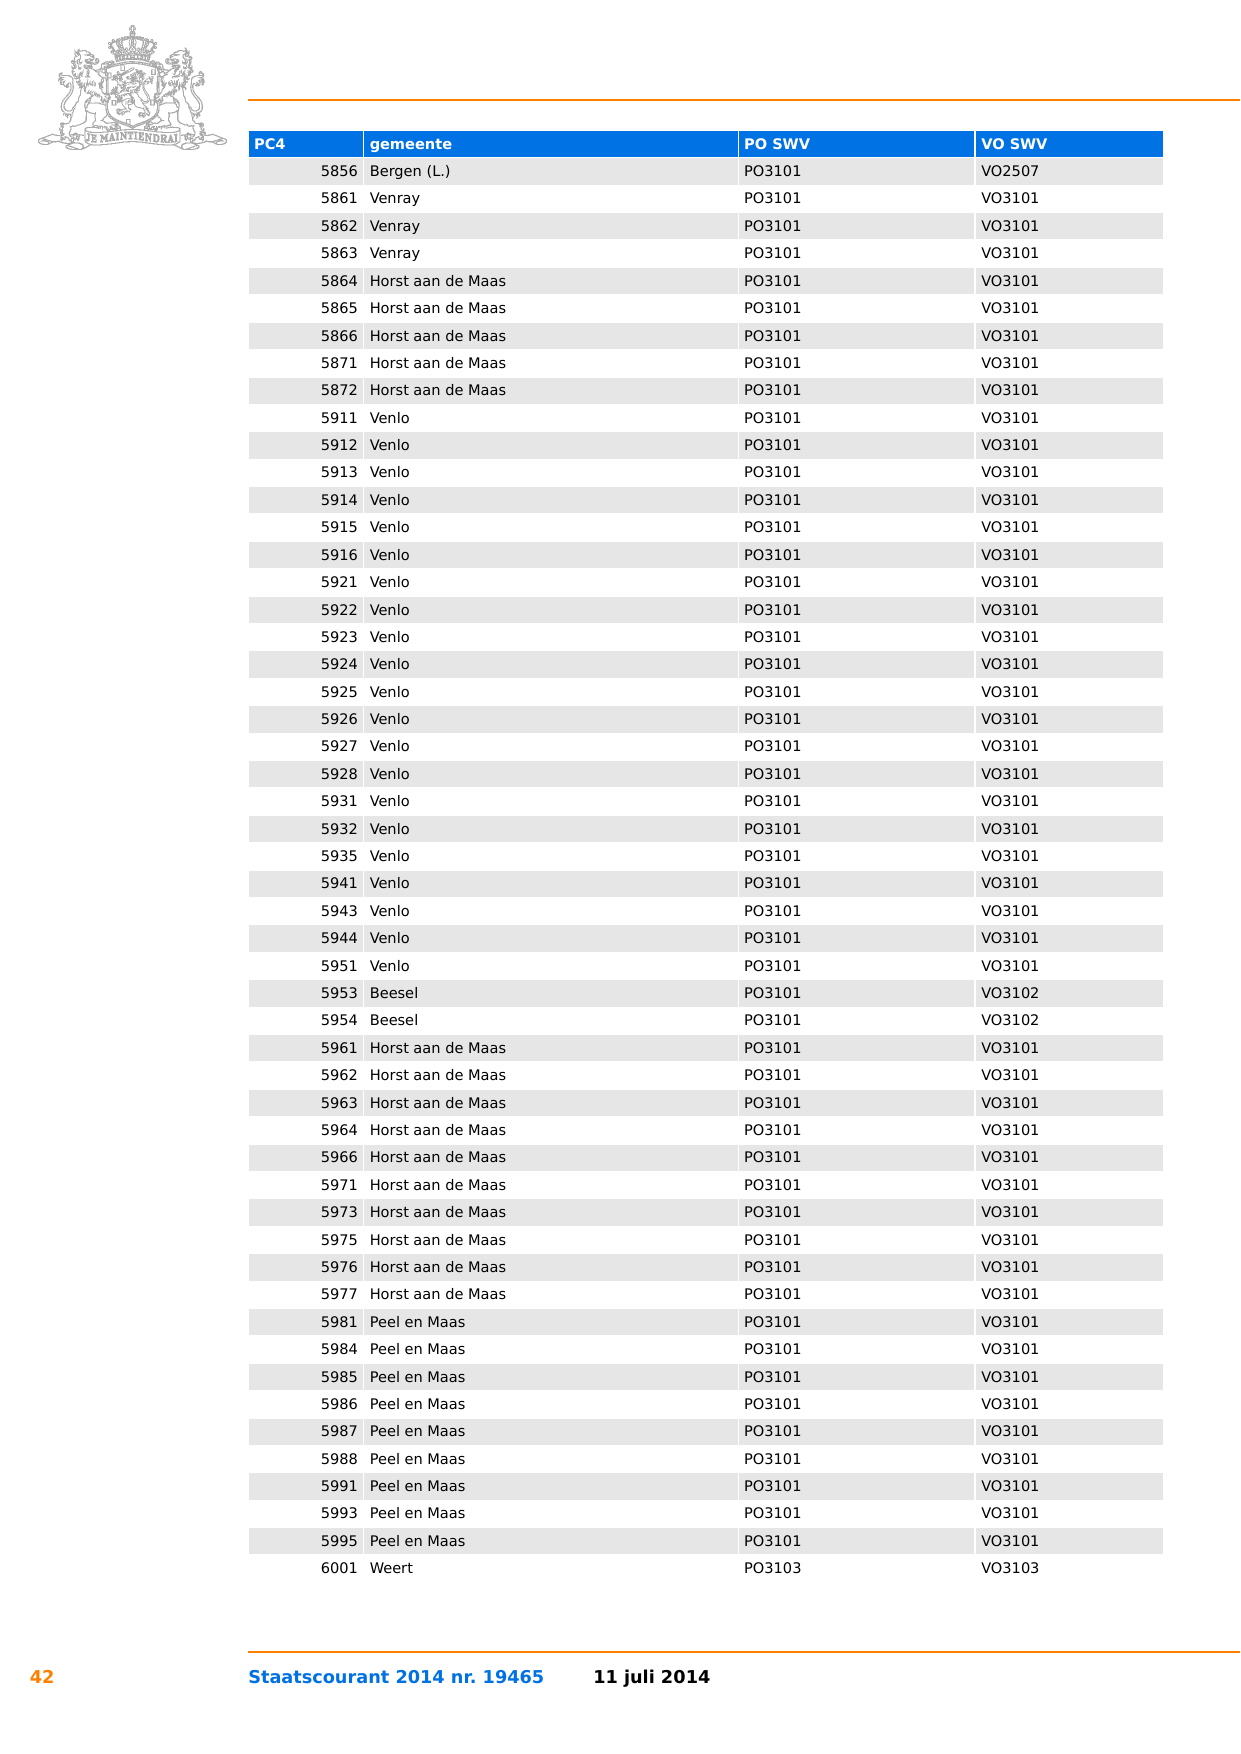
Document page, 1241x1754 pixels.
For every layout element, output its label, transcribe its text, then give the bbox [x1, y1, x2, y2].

table_cell PO3101 [739, 213, 974, 239]
table_cell 5913 [249, 460, 363, 486]
table_cell 5863 [249, 241, 363, 267]
table_cell PO3101 [739, 843, 974, 869]
table_cell PO3101 [739, 405, 974, 431]
table_cell PO3101 [739, 350, 974, 376]
table_cell 5916 [249, 542, 363, 568]
table_cell VO3101 [976, 1419, 1163, 1445]
table_cell PO3101 [739, 871, 974, 897]
table_cell 5861 [249, 186, 363, 212]
table_cell VO3101 [976, 1528, 1163, 1554]
table_cell 5977 [249, 1282, 363, 1308]
table_cell PO3101 [739, 1419, 974, 1445]
table_cell PO3103 [739, 1556, 974, 1582]
table_cell Peel en Maas [364, 1419, 738, 1445]
table_cell Venlo [364, 953, 738, 979]
table_cell Venlo [364, 515, 738, 541]
table_cell Venlo [364, 432, 738, 459]
table_cell PO3101 [739, 1035, 974, 1061]
table_cell Venlo [364, 871, 738, 897]
table_cell 5954 [249, 1008, 363, 1034]
table_header gemeente [364, 131, 738, 157]
table_cell PO3101 [739, 268, 974, 294]
table_cell VO3101 [976, 460, 1163, 486]
table_cell Venlo [364, 843, 738, 869]
table_cell Venlo [364, 816, 738, 842]
table_cell VO3101 [976, 1227, 1163, 1253]
table_cell Horst aan de Maas [364, 1227, 738, 1253]
table_cell 5928 [249, 761, 363, 787]
table_cell Venlo [364, 679, 738, 705]
table_cell 5951 [249, 953, 363, 979]
table_cell VO3101 [976, 1035, 1163, 1061]
table_cell PO3101 [739, 378, 974, 404]
table_cell Venlo [364, 761, 738, 787]
table_cell 5927 [249, 734, 363, 760]
table_cell VO3101 [976, 1145, 1163, 1171]
table_cell Horst aan de Maas [364, 295, 738, 322]
table_cell PO3101 [739, 1008, 974, 1034]
table_cell PO3101 [739, 1090, 974, 1116]
table_cell VO3101 [976, 542, 1163, 568]
table_cell Horst aan de Maas [364, 323, 738, 349]
table_cell 5941 [249, 871, 363, 897]
table_cell VO3103 [976, 1556, 1163, 1582]
table_cell VO3101 [976, 1282, 1163, 1308]
table_cell Venlo [364, 651, 738, 678]
table_cell VO3101 [976, 871, 1163, 897]
table_cell VO3101 [976, 679, 1163, 705]
table_cell Venray [364, 213, 738, 239]
table_cell 5988 [249, 1446, 363, 1472]
table_cell VO3101 [976, 1254, 1163, 1281]
table_cell 5931 [249, 789, 363, 815]
table_cell Peel en Maas [364, 1473, 738, 1500]
table_cell VO3101 [976, 323, 1163, 349]
table_cell VO3101 [976, 1446, 1163, 1472]
table_cell 5987 [249, 1419, 363, 1445]
table_cell Venlo [364, 405, 738, 431]
table_cell Peel en Maas [364, 1336, 738, 1363]
table_cell 5872 [249, 378, 363, 404]
table_cell 5932 [249, 816, 363, 842]
table_cell VO3101 [976, 1501, 1163, 1527]
table_cell VO3101 [976, 1090, 1163, 1116]
table_cell VO3101 [976, 734, 1163, 760]
table_cell VO3101 [976, 1364, 1163, 1390]
table_cell 5864 [249, 268, 363, 294]
table_cell VO3101 [976, 1473, 1163, 1500]
table_cell PO3101 [739, 706, 974, 733]
table_cell VO3101 [976, 268, 1163, 294]
table_cell PO3101 [739, 323, 974, 349]
table_cell 6001 [249, 1556, 363, 1582]
table_cell Horst aan de Maas [364, 1145, 738, 1171]
table_cell VO3101 [976, 295, 1163, 322]
table_cell Horst aan de Maas [364, 1063, 738, 1089]
table_cell 5984 [249, 1336, 363, 1363]
table_cell PO3101 [739, 1391, 974, 1417]
table_cell PO3101 [739, 816, 974, 842]
table_header PC4 [249, 131, 363, 157]
picture [38, 25, 227, 150]
table_cell PO3101 [739, 1336, 974, 1363]
table_cell 5915 [249, 515, 363, 541]
table_cell PO3101 [739, 1172, 974, 1198]
table_cell PO3101 [739, 1364, 974, 1390]
table_cell 5926 [249, 706, 363, 733]
table_cell PO3101 [739, 597, 974, 623]
table_cell VO3101 [976, 651, 1163, 678]
table_cell 5963 [249, 1090, 363, 1116]
table_cell VO3101 [976, 789, 1163, 815]
table_cell Venlo [364, 706, 738, 733]
table_cell 5862 [249, 213, 363, 239]
table_cell 5976 [249, 1254, 363, 1281]
table_cell PO3101 [739, 1063, 974, 1089]
table_cell 5975 [249, 1227, 363, 1253]
table_cell VO3101 [976, 1172, 1163, 1198]
table_cell Bergen (L.) [364, 158, 738, 185]
table_cell Horst aan de Maas [364, 1172, 738, 1198]
table_cell 5871 [249, 350, 363, 376]
table_cell Horst aan de Maas [364, 1117, 738, 1143]
table_cell Venray [364, 241, 738, 267]
table_cell Peel en Maas [364, 1528, 738, 1554]
table_cell PO3101 [739, 1227, 974, 1253]
table_cell PO3101 [739, 1199, 974, 1226]
table_cell VO3101 [976, 1199, 1163, 1226]
table_cell 5953 [249, 980, 363, 1007]
table_cell VO3101 [976, 515, 1163, 541]
table_cell Peel en Maas [364, 1501, 738, 1527]
table_header VO SWV [976, 131, 1163, 157]
table_cell PO3101 [739, 980, 974, 1007]
table_cell VO3101 [976, 624, 1163, 650]
table_cell VO3101 [976, 350, 1163, 376]
table_cell 5924 [249, 651, 363, 678]
table_cell 5971 [249, 1172, 363, 1198]
table_cell VO3101 [976, 706, 1163, 733]
table_cell PO3101 [739, 1501, 974, 1527]
table_cell PO3101 [739, 1473, 974, 1500]
table_cell Venlo [364, 569, 738, 596]
table_cell VO3101 [976, 1336, 1163, 1363]
table_cell VO3101 [976, 597, 1163, 623]
table_cell 5944 [249, 925, 363, 952]
table_cell 5925 [249, 679, 363, 705]
table_cell 5914 [249, 487, 363, 513]
table_cell PO3101 [739, 432, 974, 459]
table_cell PO3101 [739, 624, 974, 650]
table_cell Venlo [364, 898, 738, 924]
table_cell 5973 [249, 1199, 363, 1226]
table_cell Venlo [364, 734, 738, 760]
table_cell 5923 [249, 624, 363, 650]
table_cell VO3101 [976, 432, 1163, 459]
table_cell 5995 [249, 1528, 363, 1554]
table_cell PO3101 [739, 898, 974, 924]
table_cell Horst aan de Maas [364, 268, 738, 294]
table_cell PO3101 [739, 789, 974, 815]
table_cell Venlo [364, 542, 738, 568]
table_cell PO3101 [739, 241, 974, 267]
table_cell VO3101 [976, 186, 1163, 212]
table_cell VO3101 [976, 378, 1163, 404]
table_cell Horst aan de Maas [364, 1254, 738, 1281]
table_cell VO3101 [976, 487, 1163, 513]
table_cell PO3101 [739, 569, 974, 596]
table_cell VO3101 [976, 213, 1163, 239]
table_cell PO3101 [739, 487, 974, 513]
table_cell 5865 [249, 295, 363, 322]
table_cell PO3101 [739, 515, 974, 541]
table_cell Peel en Maas [364, 1391, 738, 1417]
table_cell PO3101 [739, 1117, 974, 1143]
table_cell 5964 [249, 1117, 363, 1143]
table_cell VO3101 [976, 843, 1163, 869]
table_cell 5985 [249, 1364, 363, 1390]
table_cell PO3101 [739, 542, 974, 568]
table_cell PO3101 [739, 651, 974, 678]
table_cell PO3101 [739, 1145, 974, 1171]
table_cell Horst aan de Maas [364, 378, 738, 404]
table_cell VO2507 [976, 158, 1163, 185]
table_cell 5912 [249, 432, 363, 459]
table_cell PO3101 [739, 734, 974, 760]
table_cell PO3101 [739, 460, 974, 486]
table_cell PO3101 [739, 295, 974, 322]
table_cell Venlo [364, 789, 738, 815]
table_cell Venlo [364, 487, 738, 513]
table_cell PO3101 [739, 1528, 974, 1554]
table_cell 5921 [249, 569, 363, 596]
table_cell 5922 [249, 597, 363, 623]
table_cell 5943 [249, 898, 363, 924]
table_cell VO3101 [976, 953, 1163, 979]
table_cell PO3101 [739, 1254, 974, 1281]
table_cell PO3101 [739, 1309, 974, 1335]
table_cell VO3101 [976, 925, 1163, 952]
table_cell PO3101 [739, 761, 974, 787]
table_header PO SWV [739, 131, 974, 157]
table_cell Beesel [364, 980, 738, 1007]
table_cell Venlo [364, 624, 738, 650]
table_cell 5866 [249, 323, 363, 349]
table_cell Horst aan de Maas [364, 1090, 738, 1116]
table_cell Venlo [364, 597, 738, 623]
table_cell Weert [364, 1556, 738, 1582]
table_cell Peel en Maas [364, 1364, 738, 1390]
table_cell Horst aan de Maas [364, 1199, 738, 1226]
table_cell Venray [364, 186, 738, 212]
table_cell VO3102 [976, 1008, 1163, 1034]
table_cell PO3101 [739, 679, 974, 705]
table_cell PO3101 [739, 925, 974, 952]
table_cell Venlo [364, 925, 738, 952]
table_cell VO3101 [976, 241, 1163, 267]
table_cell PO3101 [739, 186, 974, 212]
table_cell 5962 [249, 1063, 363, 1089]
table_cell VO3101 [976, 1391, 1163, 1417]
table_cell 5856 [249, 158, 363, 185]
table_cell PO3101 [739, 1446, 974, 1472]
table_cell 5991 [249, 1473, 363, 1500]
table_cell 5986 [249, 1391, 363, 1417]
table_cell VO3101 [976, 569, 1163, 596]
table_cell 5966 [249, 1145, 363, 1171]
table_cell VO3101 [976, 816, 1163, 842]
table_cell VO3102 [976, 980, 1163, 1007]
table_cell Beesel [364, 1008, 738, 1034]
table_cell Peel en Maas [364, 1309, 738, 1335]
table_cell PO3101 [739, 158, 974, 185]
table_cell Horst aan de Maas [364, 1035, 738, 1061]
table_cell 5981 [249, 1309, 363, 1335]
table_cell VO3101 [976, 761, 1163, 787]
table_cell VO3101 [976, 898, 1163, 924]
table_cell Venlo [364, 460, 738, 486]
table_cell PO3101 [739, 953, 974, 979]
table_cell VO3101 [976, 405, 1163, 431]
table_cell VO3101 [976, 1309, 1163, 1335]
table_cell PO3101 [739, 1282, 974, 1308]
table_cell 5911 [249, 405, 363, 431]
table_cell VO3101 [976, 1117, 1163, 1143]
table_cell 5961 [249, 1035, 363, 1061]
table_cell Peel en Maas [364, 1446, 738, 1472]
table_cell VO3101 [976, 1063, 1163, 1089]
table_cell Horst aan de Maas [364, 350, 738, 376]
table_cell 5935 [249, 843, 363, 869]
table_cell Horst aan de Maas [364, 1282, 738, 1308]
table_cell 5993 [249, 1501, 363, 1527]
